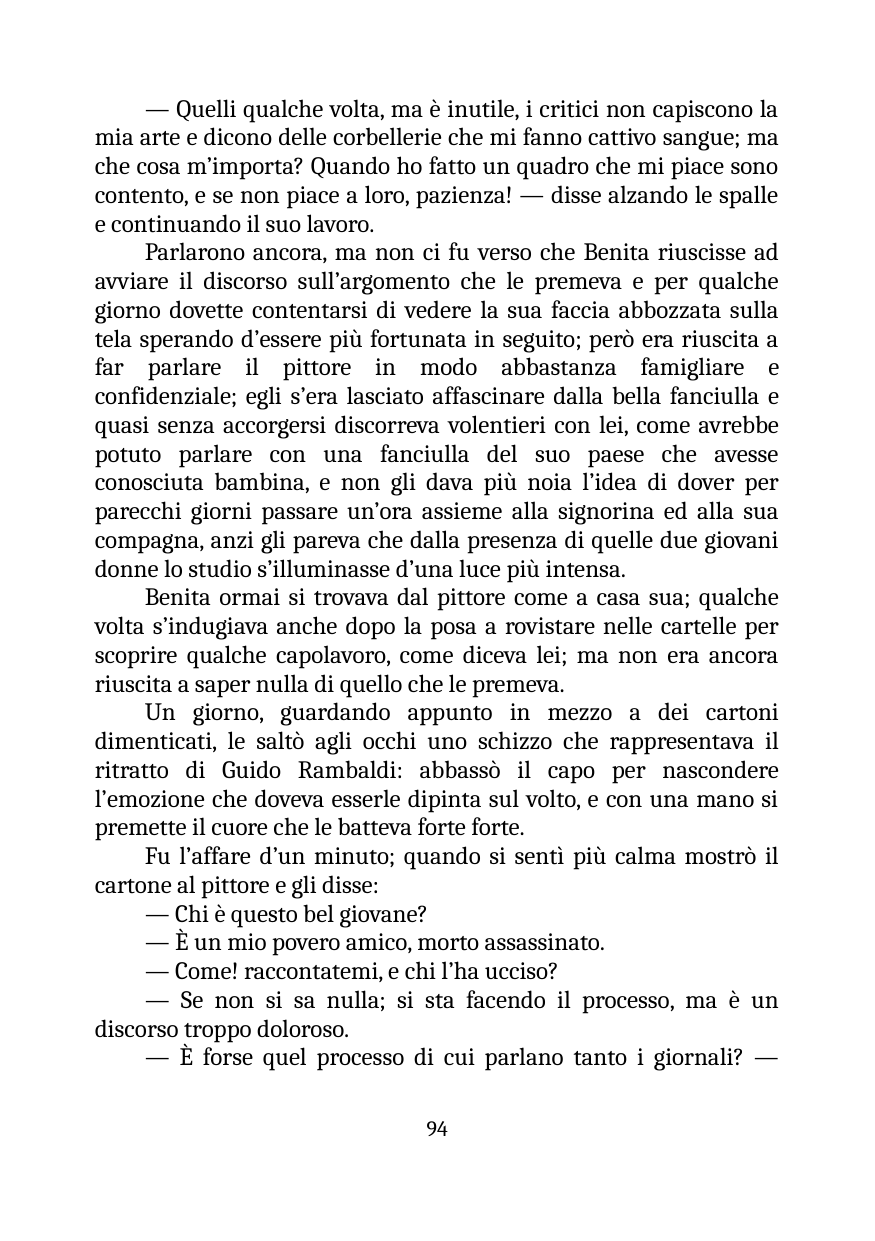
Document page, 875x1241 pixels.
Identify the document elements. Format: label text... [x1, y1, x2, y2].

text Parlarono ancora, ma non ci fu verso che Benita riuscisse ad avviare il discorso sull’argomento che le premeva e per qualche giorno dovette contentarsi di vedere la sua faccia abbozzata sulla tela sperando d’essere più fortunata in seguito; però era riuscita a far parlare il pittore in modo abbastanza famigliare e confidenziale; egli s’era lasciato affascinare dalla bella fanciulla e quasi senza accorgersi discorreva volentieri con lei, come avrebbe potuto parlare con una fanciulla del suo paese che avesse conosciuta bambina, e non gli dava più noia l’idea di dover per parecchi giorni passare un’ora assieme alla signorina ed alla sua compagna, anzi gli pareva che dalla presenza di quelle due giovani donne lo studio s’illuminasse d’una luce più intensa. [94, 238, 779, 583]
text — È forse quel processo di cui parlano tanto i giornali? — [94, 1043, 779, 1072]
text — È un mio povero amico, morto assassinato. [94, 928, 779, 957]
text — Come! raccontatemi, e chi l’ha ucciso? [94, 957, 779, 986]
text Un giorno, guardando appunto in mezzo a dei cartoni dimenticati, le saltò agli occhi uno schizzo che rappresentava il ritratto di Guido Rambaldi: abbassò il capo per nascondere l’emozione che doveva esserle dipinta sul volto, e con una mano si premette il cuore che le batteva forte forte. [94, 698, 779, 842]
text — Chi è questo bel giovane? [94, 899, 779, 928]
text — Quelli qualche volta, ma è inutile, i critici non capiscono la mia arte e dicono delle corbellerie che mi fanno cattivo sangue; ma che cosa m’importa? Quando ho fatto un quadro che mi piace sono contento, e se non piace a loro, pazienza! — disse alzando le spalle e continuando il suo lavoro. [94, 94, 779, 238]
text — Se non si sa nulla; si sta facendo il processo, ma è un discorso troppo doloroso. [94, 986, 779, 1043]
text Fu l’affare d’un minuto; quando si sentì più calma mostrò il cartone al pittore e gli disse: [94, 842, 779, 899]
text Benita ormai si trovava dal pittore come a casa sua; qualche volta s’indugiava anche dopo la posa a rovistare nelle cartelle per scoprire qualche capolavoro, come diceva lei; ma non era ancora riuscita a saper nulla di quello che le premeva. [94, 583, 779, 698]
